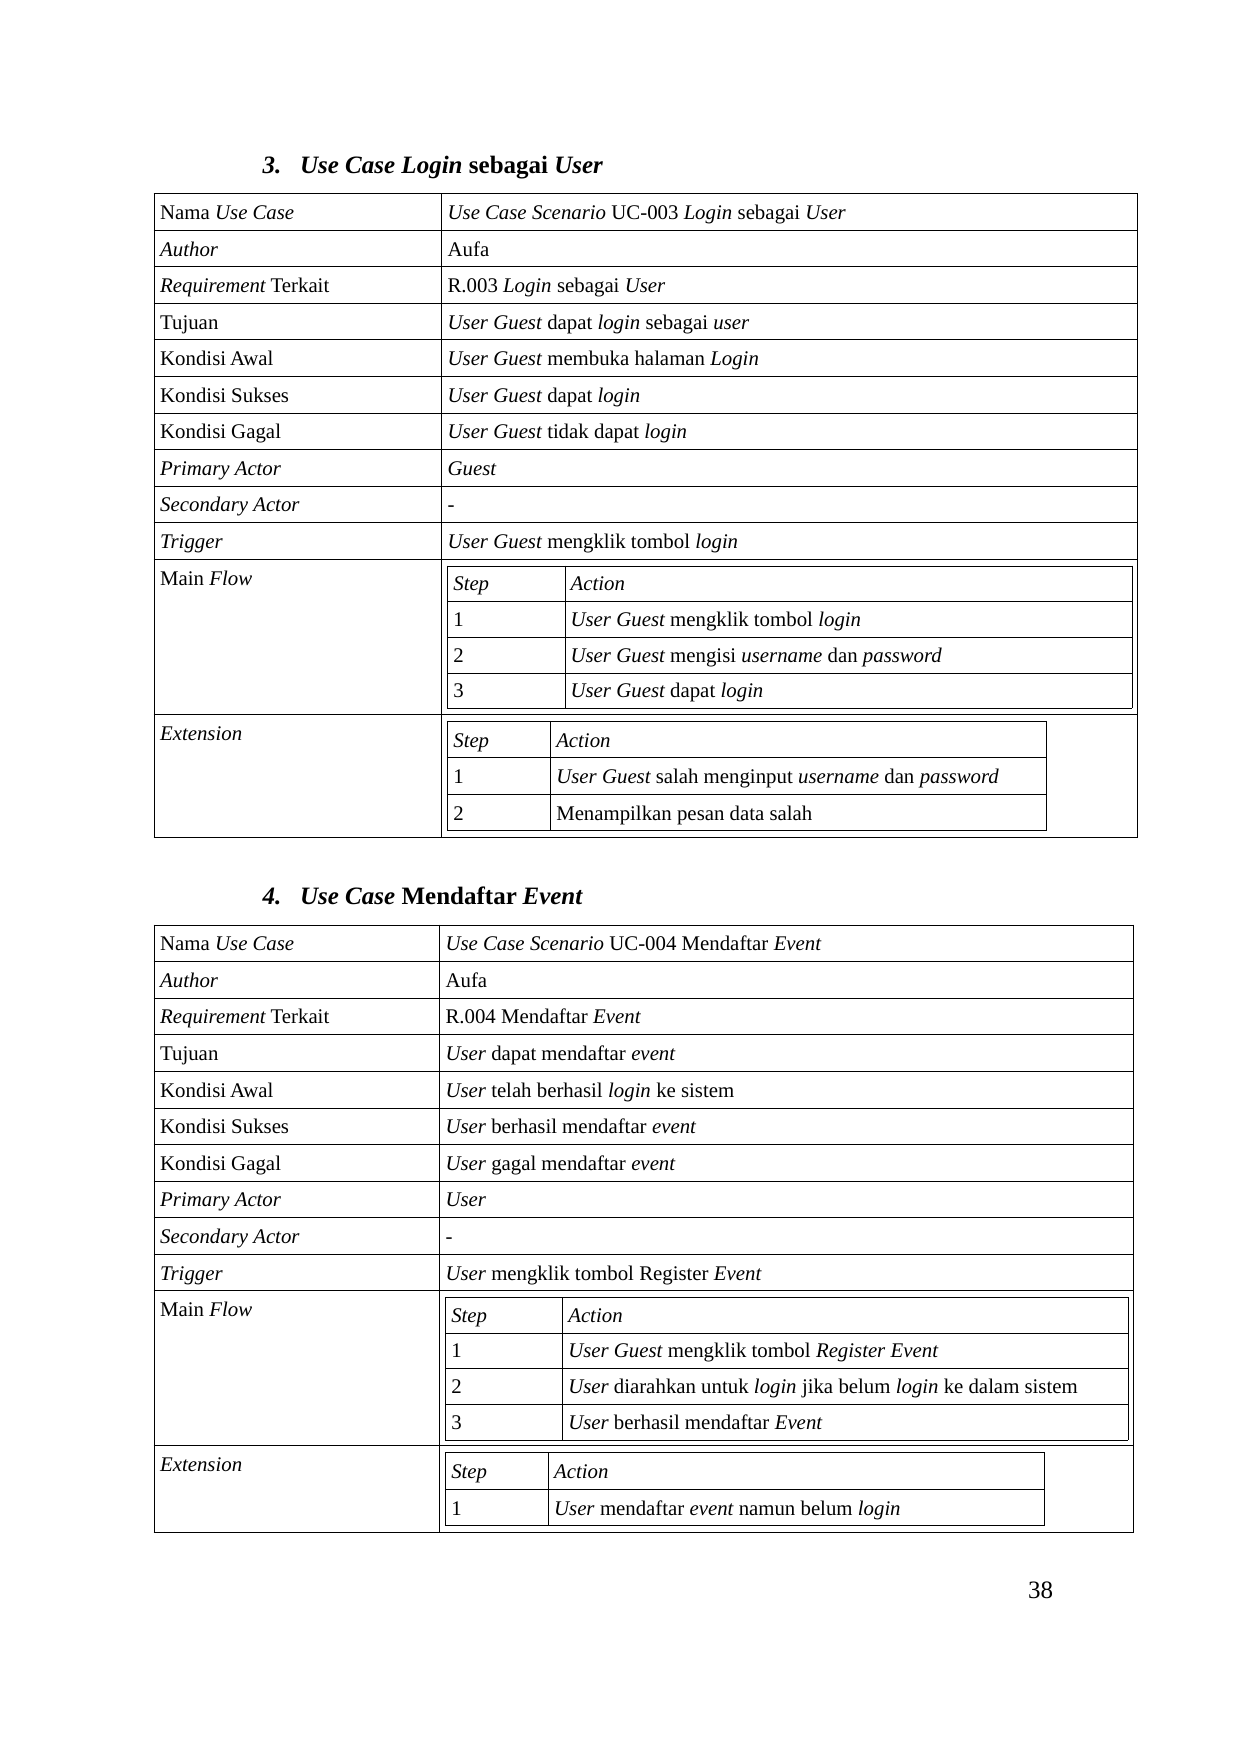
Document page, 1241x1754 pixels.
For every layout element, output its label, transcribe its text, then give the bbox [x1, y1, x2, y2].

table_cell Extension [155, 715, 441, 837]
table_cell - [442, 487, 1137, 522]
table_cell Kondisi Awal [155, 1072, 439, 1107]
table_cell User telah berhasil login ke sistem [440, 1072, 1133, 1107]
table_cell 2 [448, 638, 565, 672]
table_header Use Case Scenario UC-003 Login sebagai User [442, 194, 1137, 230]
table_cell User mendaftar event namun belum login [549, 1490, 1044, 1525]
list Use Case Login sebagai User [262, 150, 1053, 179]
table_header Action [549, 1453, 1044, 1489]
table_cell User Guest mengklik tombol login [442, 523, 1137, 559]
table_cell User Guest tidak dapat login [442, 414, 1137, 449]
table_cell Requirement Terkait [155, 999, 439, 1034]
table_cell User Guest dapat login [442, 377, 1137, 412]
table_header Nama Use Case [155, 926, 439, 961]
table_cell User Guest membuka halaman Login [442, 340, 1137, 376]
table_cell [442, 715, 1137, 837]
table_header Action [563, 1298, 1128, 1333]
table_cell Secondary Actor [155, 1218, 439, 1254]
table_cell 1 [448, 758, 550, 794]
table_cell User diarahkan untuk login jika belum login ke dalam sistem [563, 1369, 1128, 1404]
table_cell Main Flow [155, 560, 441, 714]
table_cell R.003 Login sebagai User [442, 267, 1137, 303]
table_header Action [551, 722, 1046, 757]
table_cell 2 [448, 795, 550, 830]
table_cell Trigger [155, 523, 441, 559]
table_header Step [448, 722, 550, 757]
table_cell Extension [155, 1446, 439, 1532]
table_cell User berhasil mendaftar event [440, 1109, 1133, 1144]
table_header Step [448, 567, 565, 601]
table_cell [440, 1446, 1133, 1532]
table_cell 2 [446, 1369, 562, 1404]
table_cell User Guest dapat login sebagai user [442, 304, 1137, 339]
table_cell Aufa [442, 231, 1137, 266]
table_cell Kondisi Gagal [155, 414, 441, 449]
table_cell Secondary Actor [155, 487, 441, 522]
table_header Step [446, 1453, 548, 1489]
table_cell Aufa [440, 962, 1133, 998]
table_cell Kondisi Awal [155, 340, 441, 376]
table_header Action [566, 567, 1132, 601]
table_cell Kondisi Sukses [155, 377, 441, 412]
table_cell Trigger [155, 1255, 439, 1290]
table_cell User dapat mendaftar event [440, 1035, 1133, 1071]
table_cell Requirement Terkait [155, 267, 441, 303]
table_cell 1 [446, 1334, 562, 1368]
table_cell User Guest mengklik tombol login [566, 602, 1132, 637]
table_cell 3 [446, 1405, 562, 1439]
table_header Step [446, 1298, 562, 1333]
table_cell User Guest mengklik tombol Register Event [563, 1334, 1128, 1368]
table_header Use Case Scenario UC-004 Mendaftar Event [440, 926, 1133, 961]
table_cell Primary Actor [155, 450, 441, 486]
table_cell Tujuan [155, 304, 441, 339]
table_cell Kondisi Gagal [155, 1145, 439, 1181]
table_cell User Guest salah menginput username dan password [551, 758, 1046, 794]
table_cell Main Flow [155, 1291, 439, 1445]
table_header Nama Use Case [155, 194, 441, 230]
table_cell 1 [448, 602, 565, 637]
table_cell 1 [446, 1490, 548, 1525]
table_cell Author [155, 962, 439, 998]
table_cell - [440, 1218, 1133, 1254]
table_cell User [440, 1182, 1133, 1217]
table_cell Guest [442, 450, 1137, 486]
table_cell User Guest dapat login [566, 674, 1132, 708]
table_cell User mengklik tombol Register Event [440, 1255, 1133, 1290]
table_cell User Guest mengisi username dan password [566, 638, 1132, 672]
table_cell [442, 560, 1137, 714]
table_cell 3 [448, 674, 565, 708]
table_cell Tujuan [155, 1035, 439, 1071]
table_cell Kondisi Sukses [155, 1109, 439, 1144]
list Use Case Mendaftar Event [262, 881, 1053, 910]
table_cell Author [155, 231, 441, 266]
table_cell R.004 Mendaftar Event [440, 999, 1133, 1034]
table_cell [440, 1291, 1133, 1445]
table_cell User berhasil mendaftar Event [563, 1405, 1128, 1439]
table_cell Primary Actor [155, 1182, 439, 1217]
table_cell Menampilkan pesan data salah [551, 795, 1046, 830]
table_cell User gagal mendaftar event [440, 1145, 1133, 1181]
